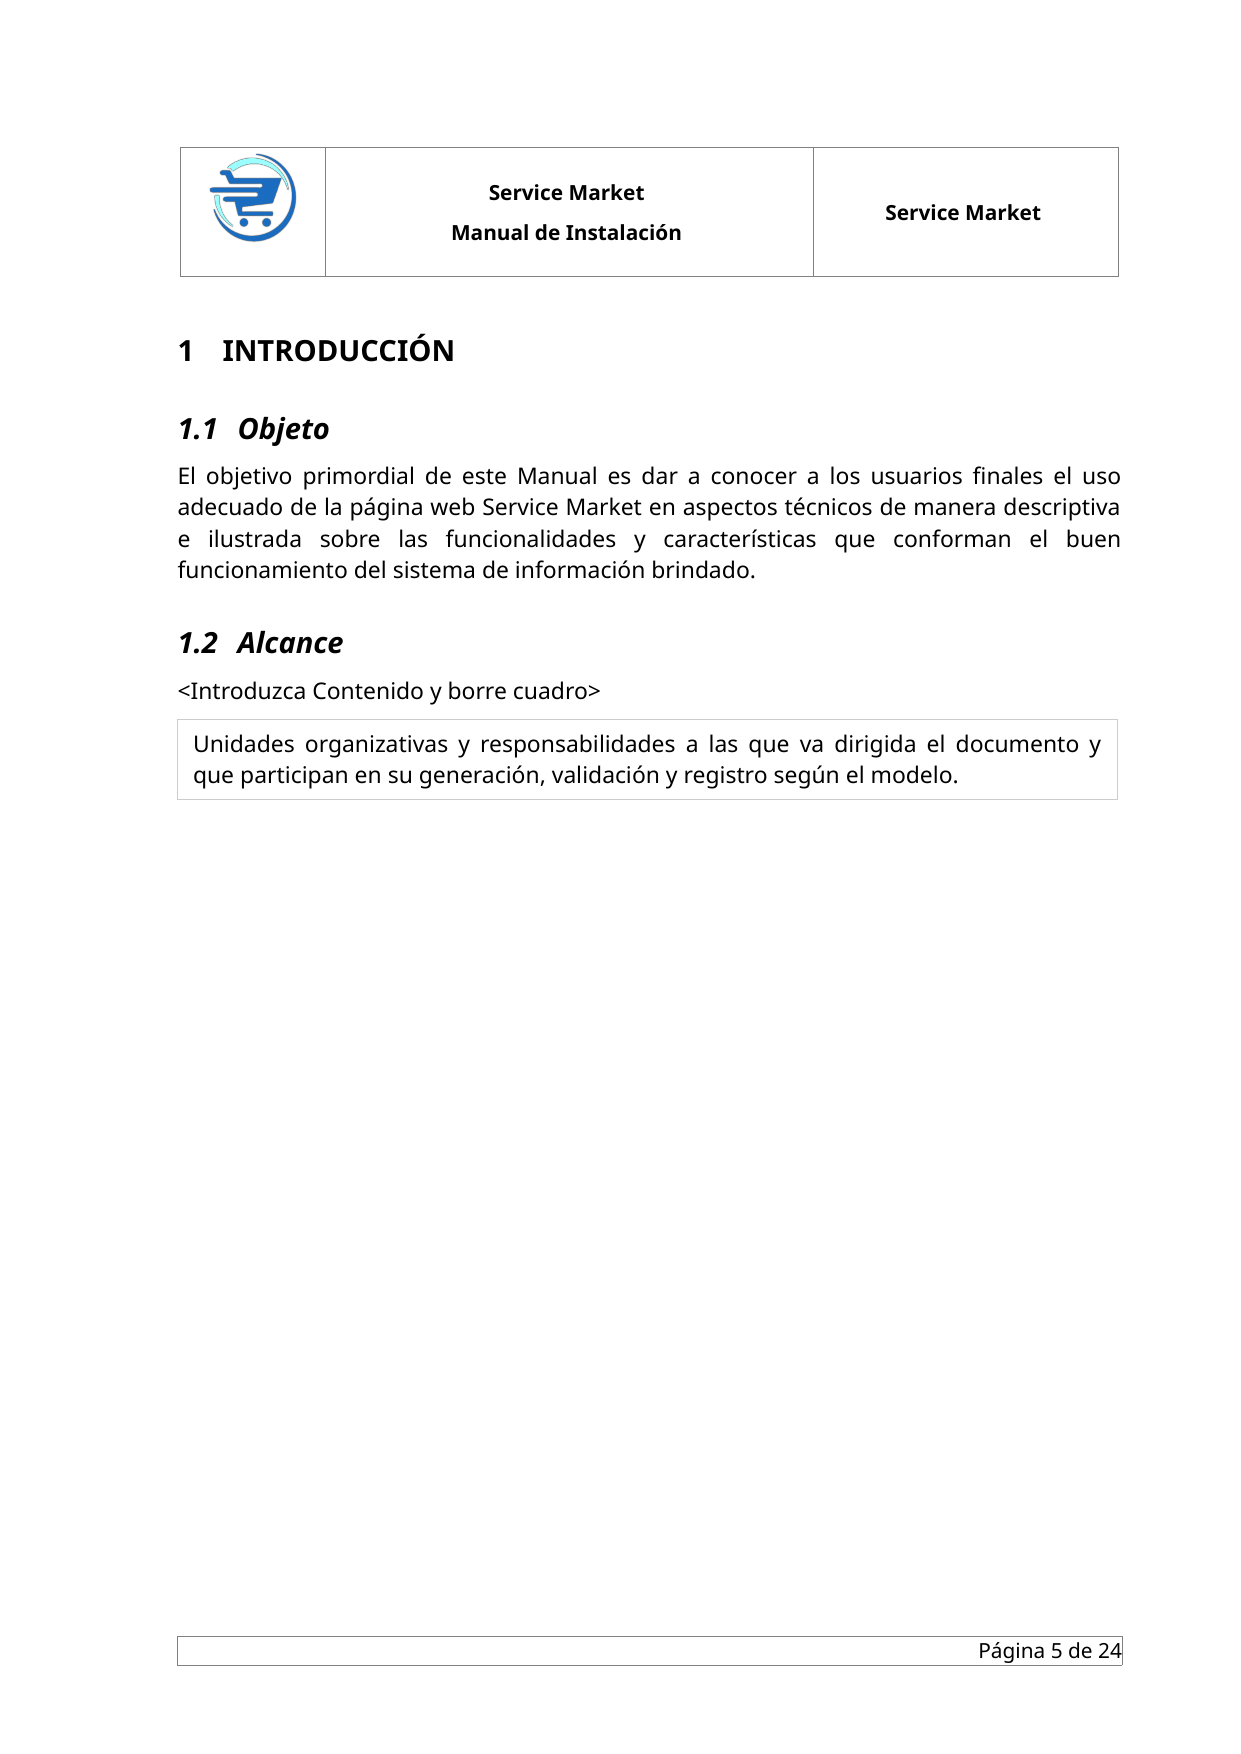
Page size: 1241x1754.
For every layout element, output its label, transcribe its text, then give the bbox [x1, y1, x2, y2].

text <Introduzca Contenido y borre cuadro> [177, 675, 1122, 706]
text El objetivo primordial de este Manual es dar a conocer a los usuarios finales el uso adecuado de la página web Service Market en aspectos técnicos de manera descriptiva e ilustrada sobre las funcionalidades y características que conforman el buen funcionamiento del sistema de información brindado. [177, 460, 1122, 585]
subtitle INTRODUCCIÓN [177, 331, 1122, 370]
subtitle Objeto [177, 408, 1122, 448]
subtitle Alcance [177, 623, 1122, 662]
text Unidades organizativas y responsabilidades a las que va dirigida el documento y que participan en su generación, validación y registro según el modelo. [193, 728, 1102, 790]
